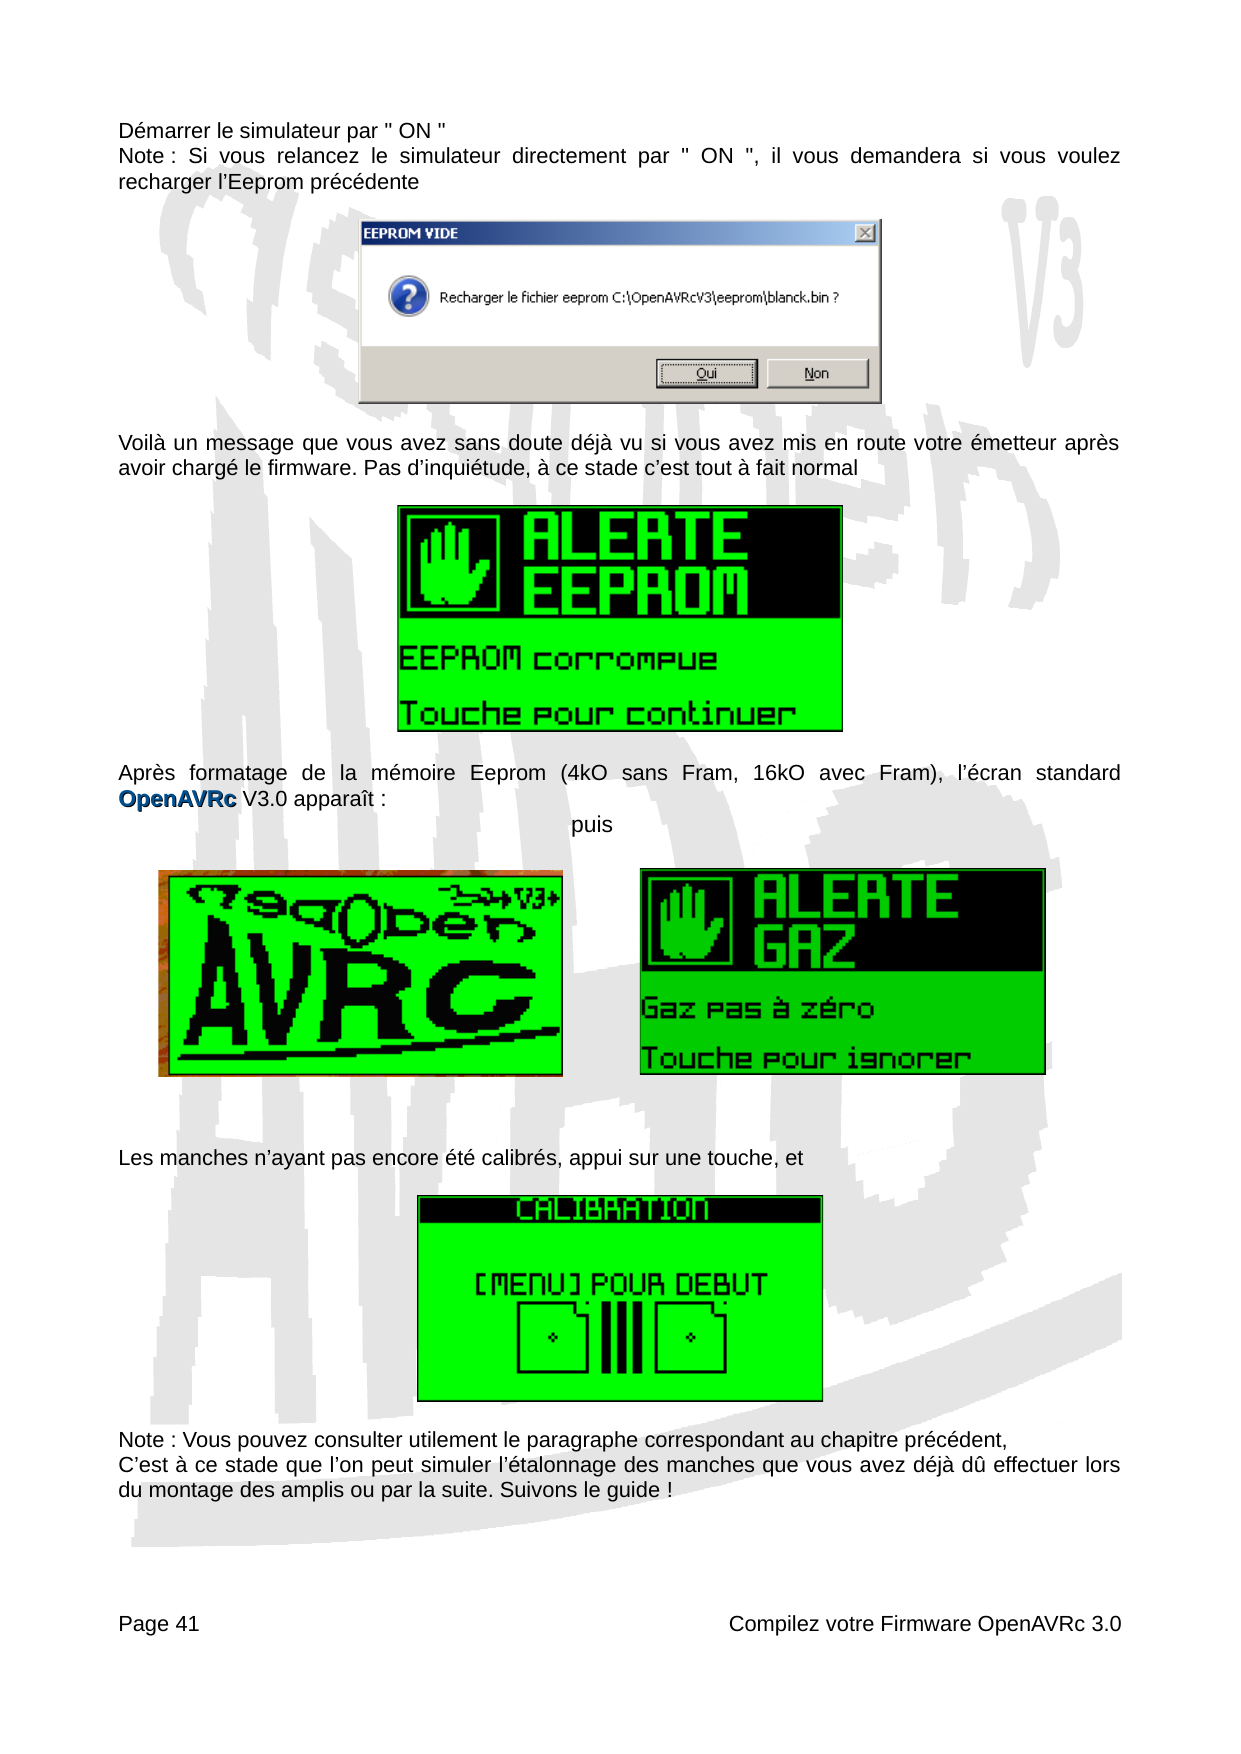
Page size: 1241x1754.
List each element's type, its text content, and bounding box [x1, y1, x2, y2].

picture [397, 505, 843, 732]
text C’est à ce stade que l’on peut simuler l’étalonnage des manches que vous avez déjà dû effectuer lors du montage des amplis ou par la suite. Suivons le guide ! [118, 1452, 1122, 1502]
text Note : Si vous relancez le simulateur directement par '' ON '', il vous demandera si vous voulez recharger l’Eeprom précédente [118, 143, 1122, 194]
text Les manches n’ayant pas encore été calibrés, appui sur une touche, et [118, 1144, 1122, 1170]
text Voilà un message que vous avez sans doute déjà vu si vous avez mis en route votre émetteur après avoir chargé le firmware. Pas d’inquiétude, à ce stade c’est tout à fait normal [118, 430, 1122, 481]
picture [639, 868, 1046, 1075]
text Démarrer le simulateur par '' ON '' [118, 118, 1122, 143]
picture [358, 219, 882, 404]
picture [417, 1195, 824, 1402]
text Note : Vous pouvez consulter utilement le paragraphe correspondant au chapitre précédent, [118, 1426, 1122, 1452]
text puis [118, 811, 1122, 838]
text Après formatage de la mémoire Eeprom (4kO sans Fram, 16kO avec Fram), l’écran standard OpenAVRc V3.0 apparaît : [118, 758, 1122, 811]
